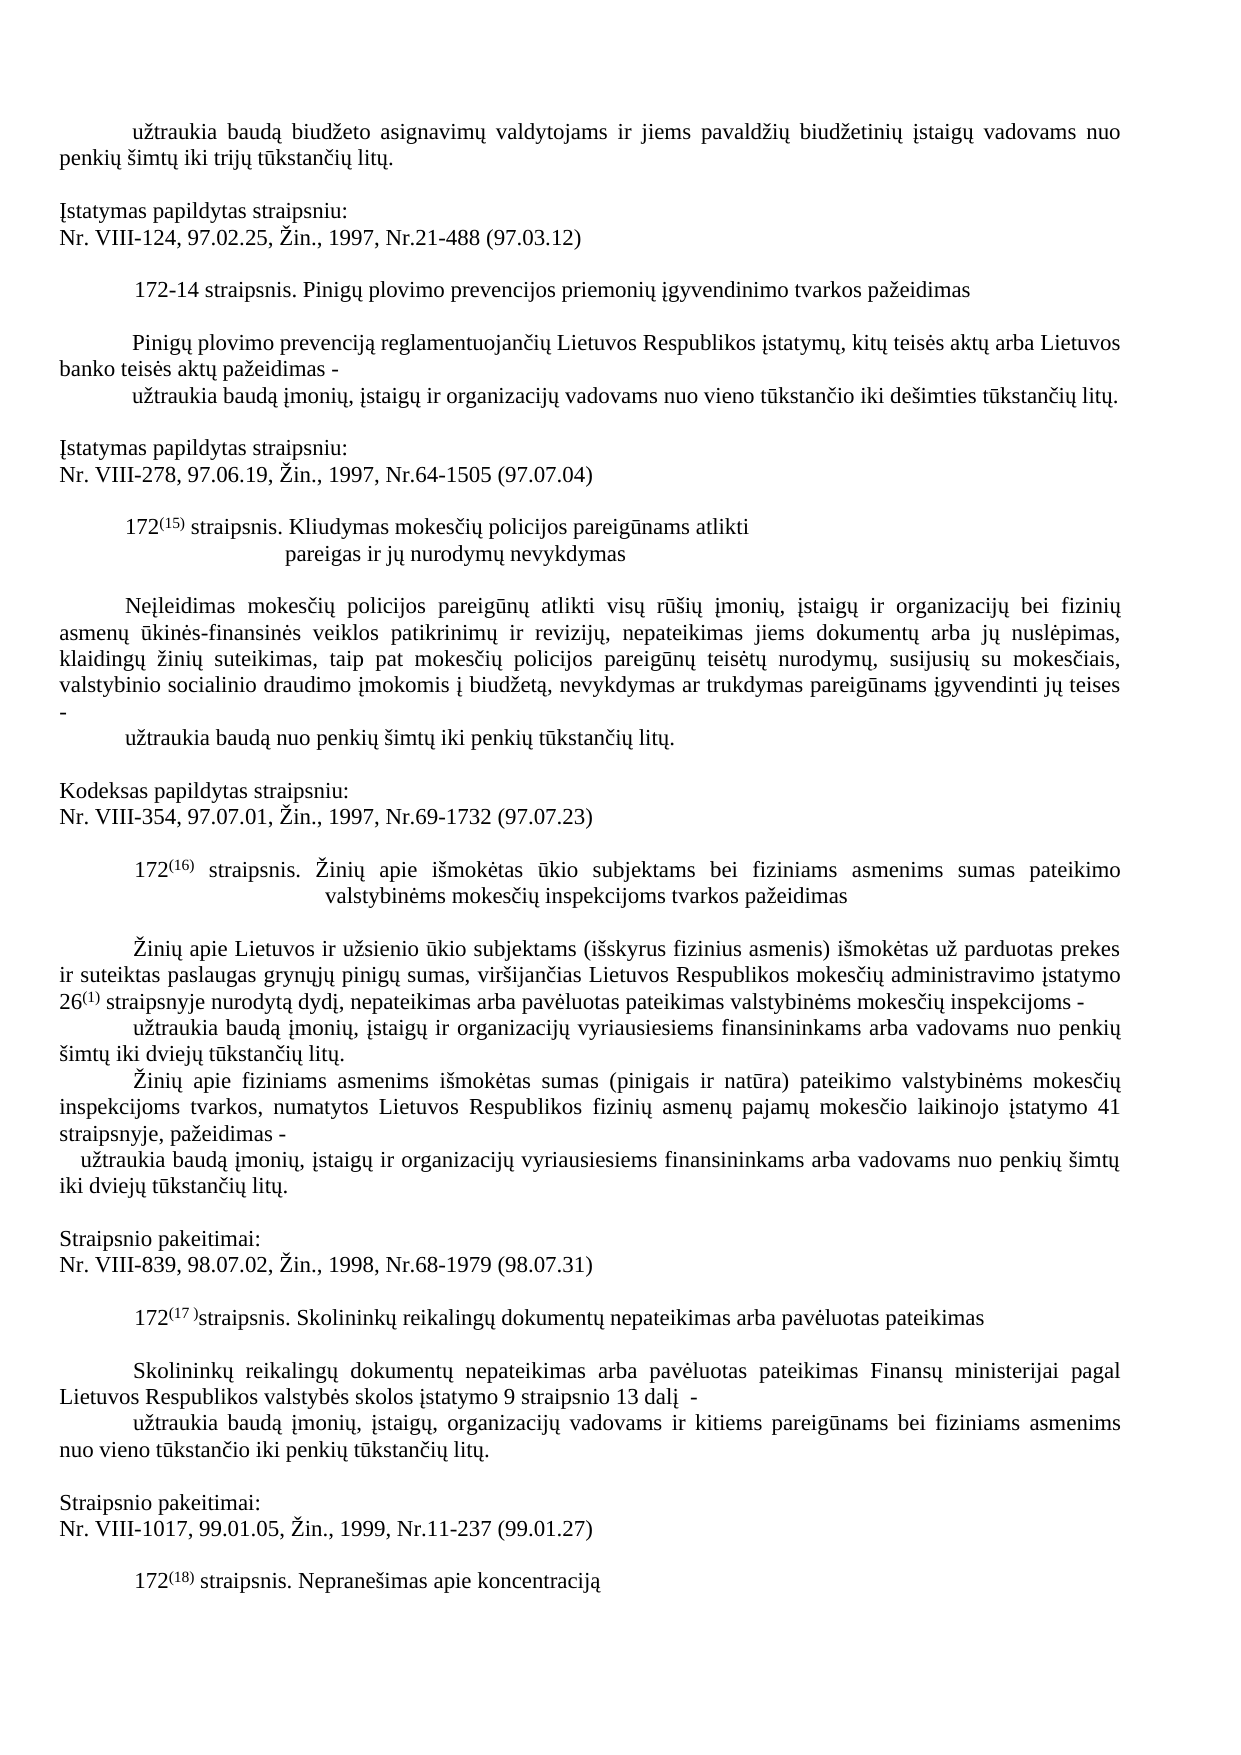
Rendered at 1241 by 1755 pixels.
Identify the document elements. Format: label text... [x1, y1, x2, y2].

text užtraukia baudą įmonių, įstaigų, organizacijų vadovams ir kitiems pareigūnams bei fiziniams asmenims nuo vieno tūkstančio iki penkių tūkstančių litų. [59, 1409, 1122, 1462]
text pareigas ir jų nurodymų nevykdymas [59, 540, 1122, 566]
text užtraukia baudą įmonių, įstaigų ir organizacijų vadovams nuo vieno tūkstančio iki dešimties tūkstančių litų. [59, 382, 1122, 408]
text užtraukia baudą įmonių, įstaigų ir organizacijų vyriausiesiems finansininkams arba vadovams nuo penkių šimtų iki dviejų tūkstančių litų. [59, 1146, 1122, 1199]
text 172-14 straipsnis. Pinigų plovimo prevencijos priemonių įgyvendinimo tvarkos pažeidimas [59, 276, 1122, 303]
text Straipsnio pakeitimai: [59, 1488, 1122, 1515]
text Įstatymas papildytas straipsniu: [59, 434, 1122, 461]
text Nr. VIII-278, 97.06.19, Žin., 1997, Nr.64-1505 (97.07.04) [59, 461, 1122, 487]
text užtraukia baudą nuo penkių šimtų iki penkių tūkstančių litų. [59, 724, 1122, 751]
text Neįleidimas mokesčių policijos pareigūnų atlikti visų rūšių įmonių, įstaigų ir organizacijų bei fizinių asmenų ūkinės-finansinės veiklos patikrinimų ir revizijų, nepateikimas jiems dokumentų arba jų nuslėpimas, klaidingų žinių suteikimas, taip pat mokesčių policijos pareigūnų teisėtų nurodymų, susijusių su mokesčiais, valstybinio socialinio draudimo įmokomis į biudžetą, nevykdymas ar trukdymas pareigūnams įgyvendinti jų teises - [59, 592, 1122, 724]
text 172(16) straipsnis. Žinių apie išmokėtas ūkio subjektams bei fiziniams asmenims sumas pateikimo valstybinėms mokesčių inspekcijoms tvarkos pažeidimas [134, 856, 1122, 909]
text Žinių apie Lietuvos ir užsienio ūkio subjektams (išskyrus fizinius asmenis) išmokėtas už parduotas prekes ir suteiktas paslaugas grynųjų pinigų sumas, viršijančias Lietuvos Respublikos mokesčių administravimo įstatymo 26(1) straipsnyje nurodytą dydį, nepateikimas arba pavėluotas pateikimas valstybinėms mokesčių inspekcijoms - [59, 935, 1122, 1014]
text Įstatymas papildytas straipsniu: [59, 197, 1122, 223]
text 172(15) straipsnis. Kliudymas mokesčių policijos pareigūnams atlikti [59, 513, 1122, 540]
text 172(17 )straipsnis. Skolininkų reikalingų dokumentų nepateikimas arba pavėluotas pateikimas [134, 1304, 1122, 1330]
text Žinių apie fiziniams asmenims išmokėtas sumas (pinigais ir natūra) pateikimo valstybinėms mokesčių inspekcijoms tvarkos, numatytos Lietuvos Respublikos fizinių asmenų pajamų mokesčio laikinojo įstatymo 41 straipsnyje, pažeidimas - [59, 1067, 1122, 1146]
text Nr. VIII-124, 97.02.25, Žin., 1997, Nr.21-488 (97.03.12) [59, 223, 1122, 250]
text 172(18) straipsnis. Nepranešimas apie koncentraciją [59, 1568, 1122, 1594]
text užtraukia baudą įmonių, įstaigų ir organizacijų vyriausiesiems finansininkams arba vadovams nuo penkių šimtų iki dviejų tūkstančių litų. [59, 1014, 1122, 1067]
text Straipsnio pakeitimai: [59, 1225, 1122, 1251]
text Nr. VIII-839, 98.07.02, Žin., 1998, Nr.68-1979 (98.07.31) [59, 1251, 1122, 1278]
text Nr. VIII-1017, 99.01.05, Žin., 1999, Nr.11-237 (99.01.27) [59, 1515, 1122, 1541]
text Nr. VIII-354, 97.07.01, Žin., 1997, Nr.69-1732 (97.07.23) [59, 803, 1122, 830]
text Pinigų plovimo prevenciją reglamentuojančių Lietuvos Respublikos įstatymų, kitų teisės aktų arba Lietuvos banko teisės aktų pažeidimas - [59, 329, 1122, 382]
text užtraukia baudą biudžeto asignavimų valdytojams ir jiems pavaldžių biudžetinių įstaigų vadovams nuo penkių šimtų iki trijų tūkstančių litų. [59, 118, 1122, 171]
text Skolininkų reikalingų dokumentų nepateikimas arba pavėluotas pateikimas Finansų ministerijai pagal Lietuvos Respublikos valstybės skolos įstatymo 9 straipsnio 13 dalį - [59, 1357, 1122, 1409]
text Kodeksas papildytas straipsniu: [59, 777, 1122, 803]
